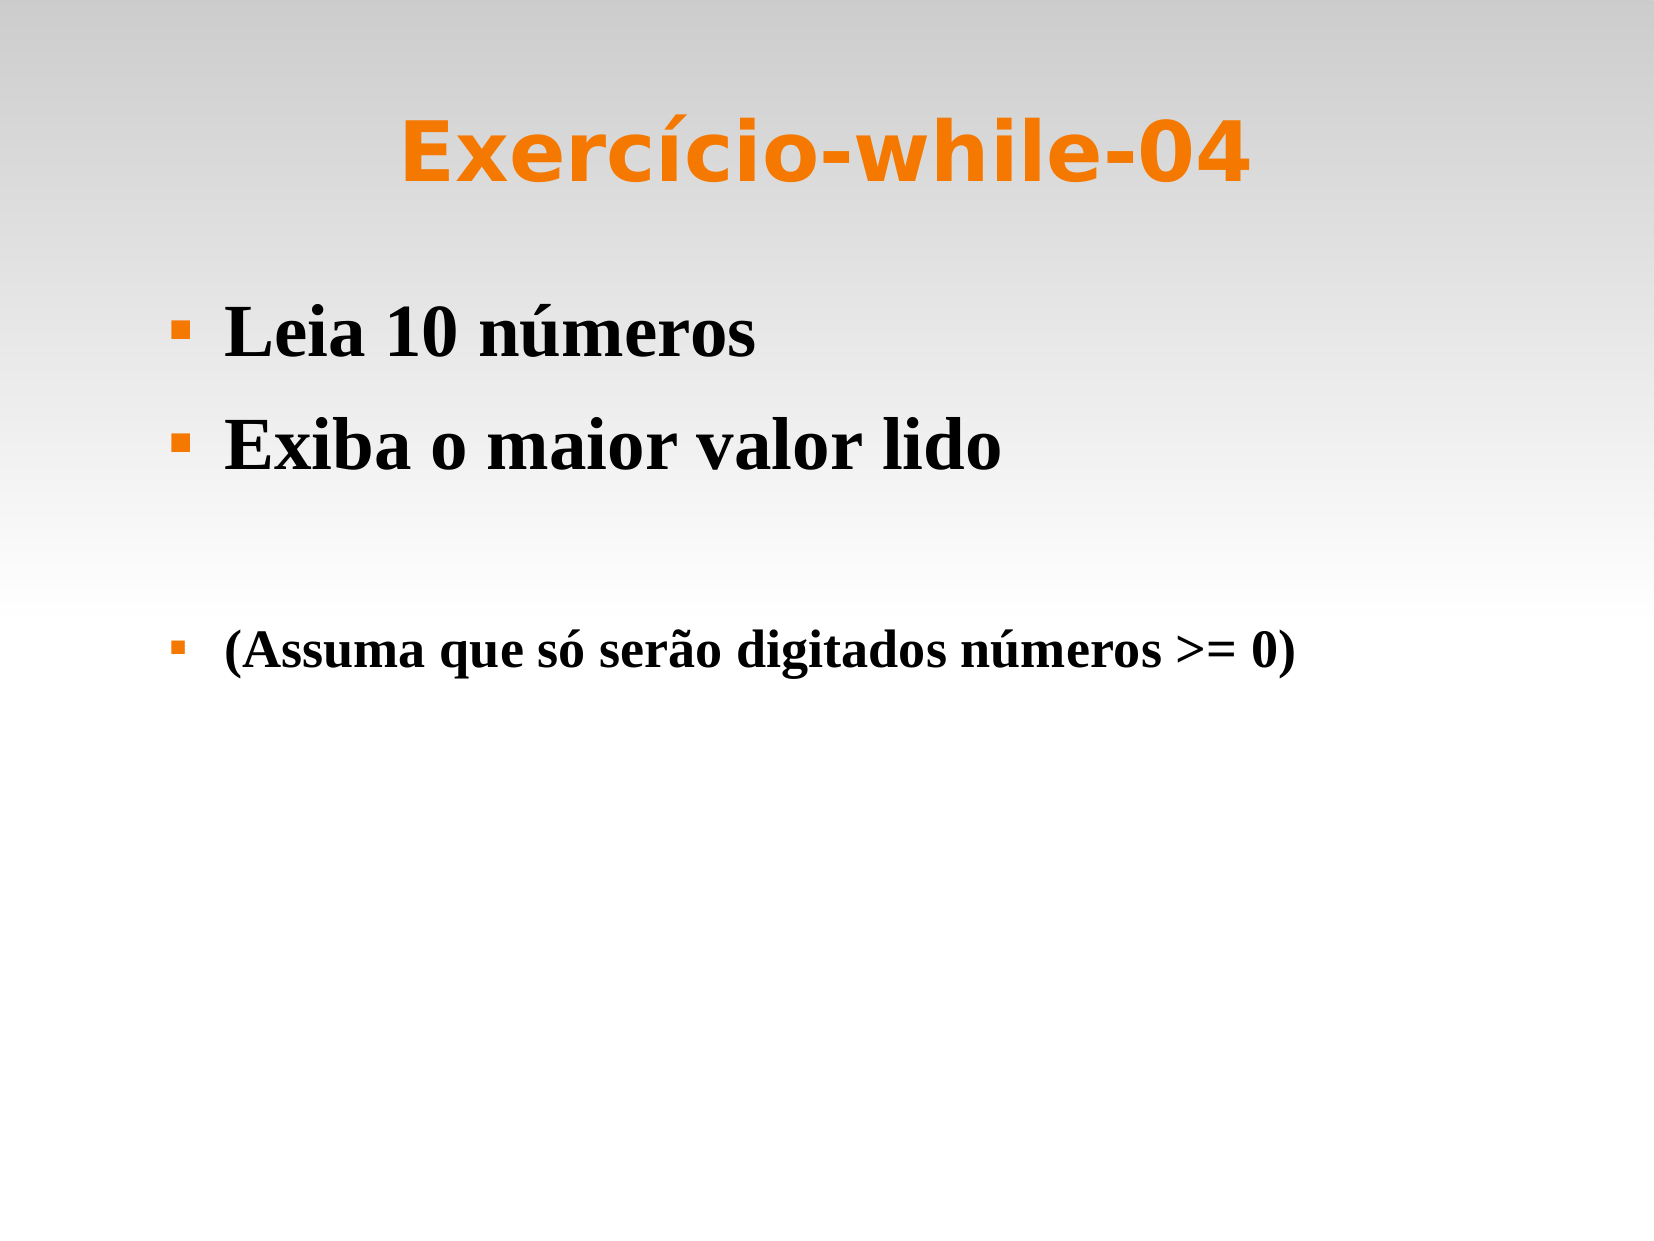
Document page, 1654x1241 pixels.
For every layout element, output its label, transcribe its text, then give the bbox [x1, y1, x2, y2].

list Leia 10 números Exiba o maior valor lido (Assuma que só serão digitados números >= 0) [82, 290, 1571, 1109]
title Exercício-while-04 [82, 49, 1571, 257]
